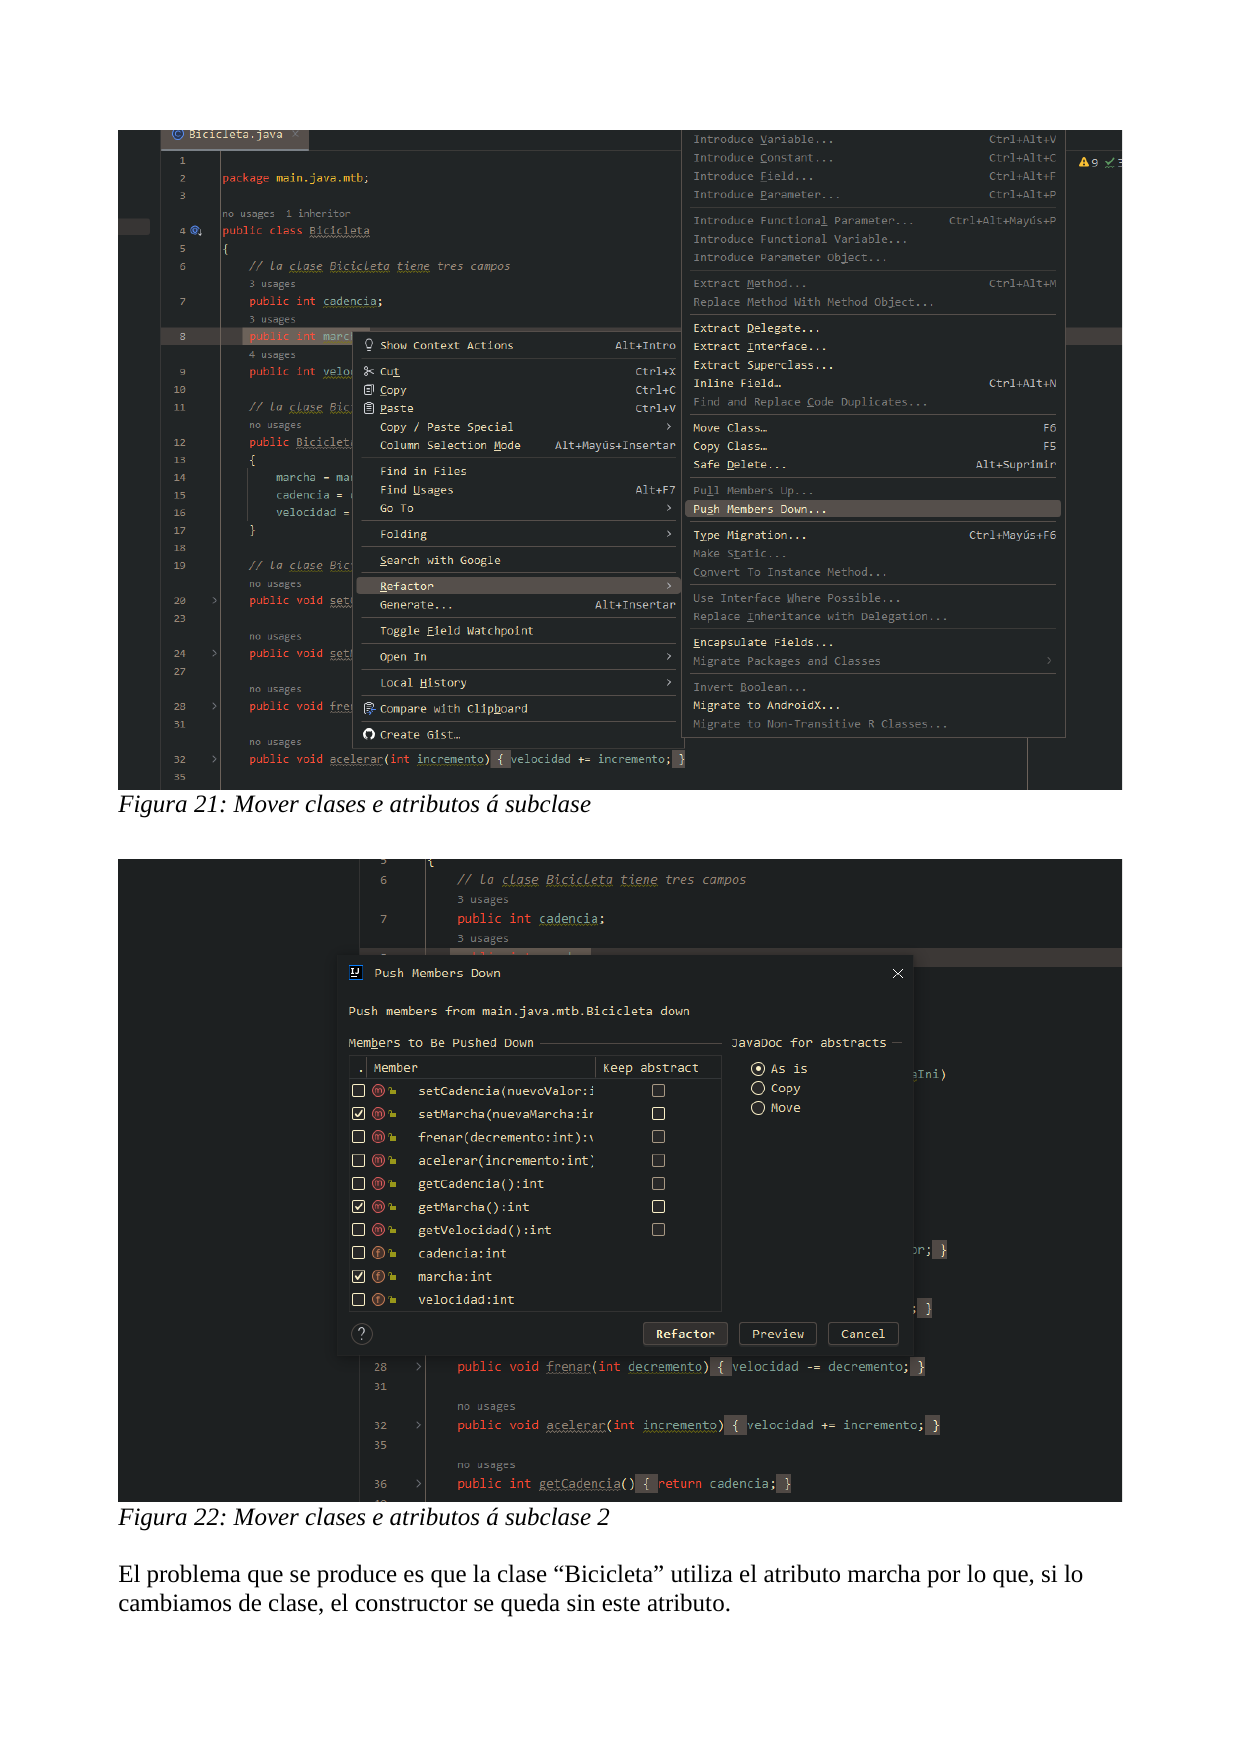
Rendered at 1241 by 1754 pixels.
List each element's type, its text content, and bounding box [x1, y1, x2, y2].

picture [118, 859, 1123, 1502]
text Figura 21: Mover clases e atributos á subclase [118, 790, 1122, 818]
text El problema que se produce es que la clase “Bicicleta” utiliza el atributo marcha por lo que, si lo cambiamos de clase, el constructor se queda sin este atributo. [118, 1559, 1122, 1617]
picture [118, 130, 1123, 790]
text Figura 22: Mover clases e atributos á subclase 2 [118, 1502, 1122, 1531]
